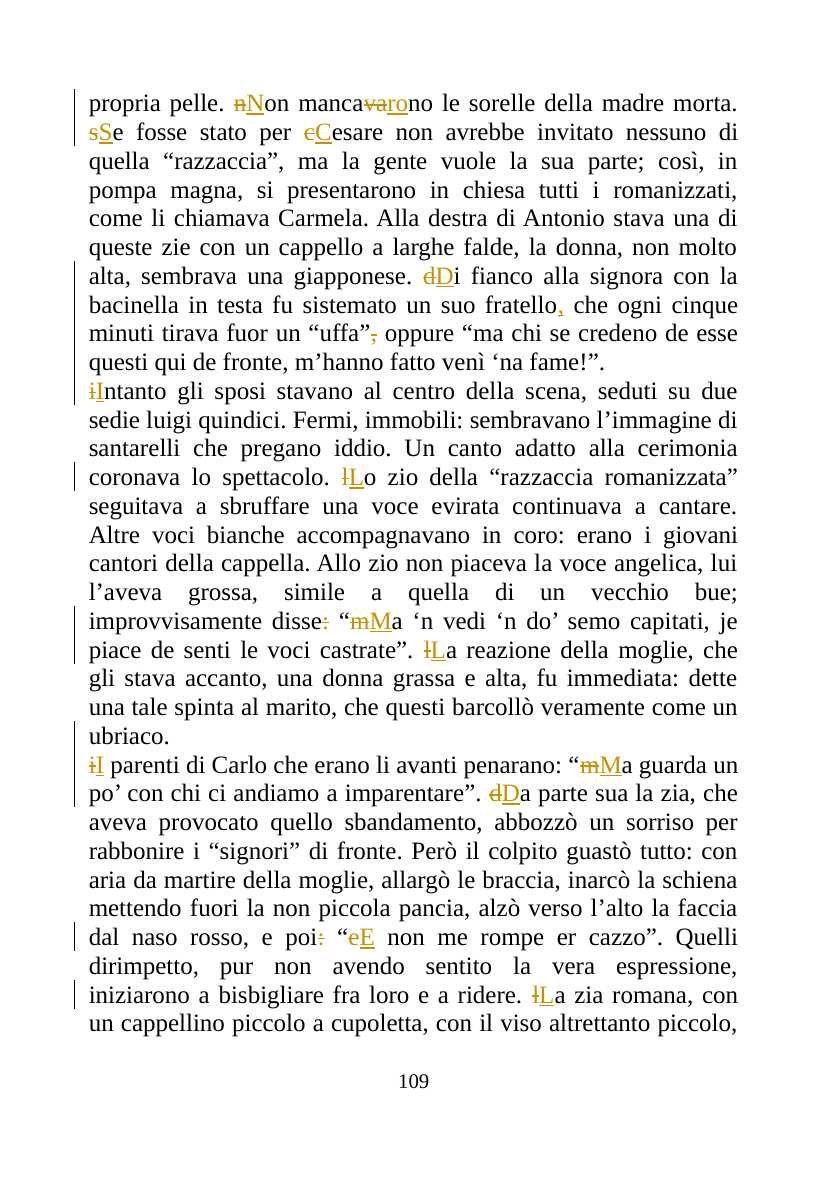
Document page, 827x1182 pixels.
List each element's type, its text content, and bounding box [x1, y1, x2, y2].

list Intanto gli sposi stavano al centro della scena, seduti su due sedie luigi quindici. Fermi, immobili: sembravano l’immagine di santarelli che pregano iddio. Un canto adatto alla cerimonia coronava lo spettacolo. Lo zio della “razzaccia romanizzata” seguitava a sbruffare una voce evirata continuava a cantare. Altre voci bianche accompagnavano in coro: erano i giovani cantori della cappella. Allo zio non piaceva la voce angelica, lui l’aveva grossa, simile a quella di un vecchio bue; improvvisamente disse “Ma ‘n vedi ‘n do’ semo capitati, je piace de senti le voci castrate”. La reazione della moglie, che gli stava accanto, una donna grassa e alta, fu immediata: dette una tale spinta al marito, che questi barcollò veramente come un ubriaco. [88, 376, 738, 750]
list I parenti di Carlo che erano li avanti penarano: “Ma guarda un po’ con chi ci andiamo a imparentare”. Da parte sua la zia, che aveva provocato quello sbandamento, abbozzò un sorriso per rabbonire i “signori” di fronte. Però il colpito guastò tutto: con aria da martire della moglie, allargò le braccia, inarcò la schiena mettendo fuori la non piccola pancia, alzò verso l’alto la faccia dal naso rosso, e poi “E non me rompe er cazzo”. Quelli dirimpetto, pur non avendo sentito la vera espressione, iniziarono a bisbigliare fra loro e a ridere. La zia romana, con un cappellino piccolo a cupoletta, con il viso altrettanto piccolo, [88, 750, 738, 1037]
list propria pelle. Non mancarono le sorelle della madre morta. Se fosse stato per Cesare non avrebbe invitato nessuno di quella “razzaccia”, ma la gente vuole la sua parte; così, in pompa magna, si presentarono in chiesa tutti i romanizzati, come li chiamava Carmela. Alla destra di Antonio stava una di queste zie con un cappello a larghe falde, la donna, non molto alta, sembrava una giapponese. Di fianco alla signora con la bacinella in testa fu sistemato un suo fratello, che ogni cinque minuti tirava fuor un “uffa” oppure “ma chi se credeno de esse questi qui de fronte, m’hanno fatto venì ‘na fame!”. [88, 88, 738, 376]
